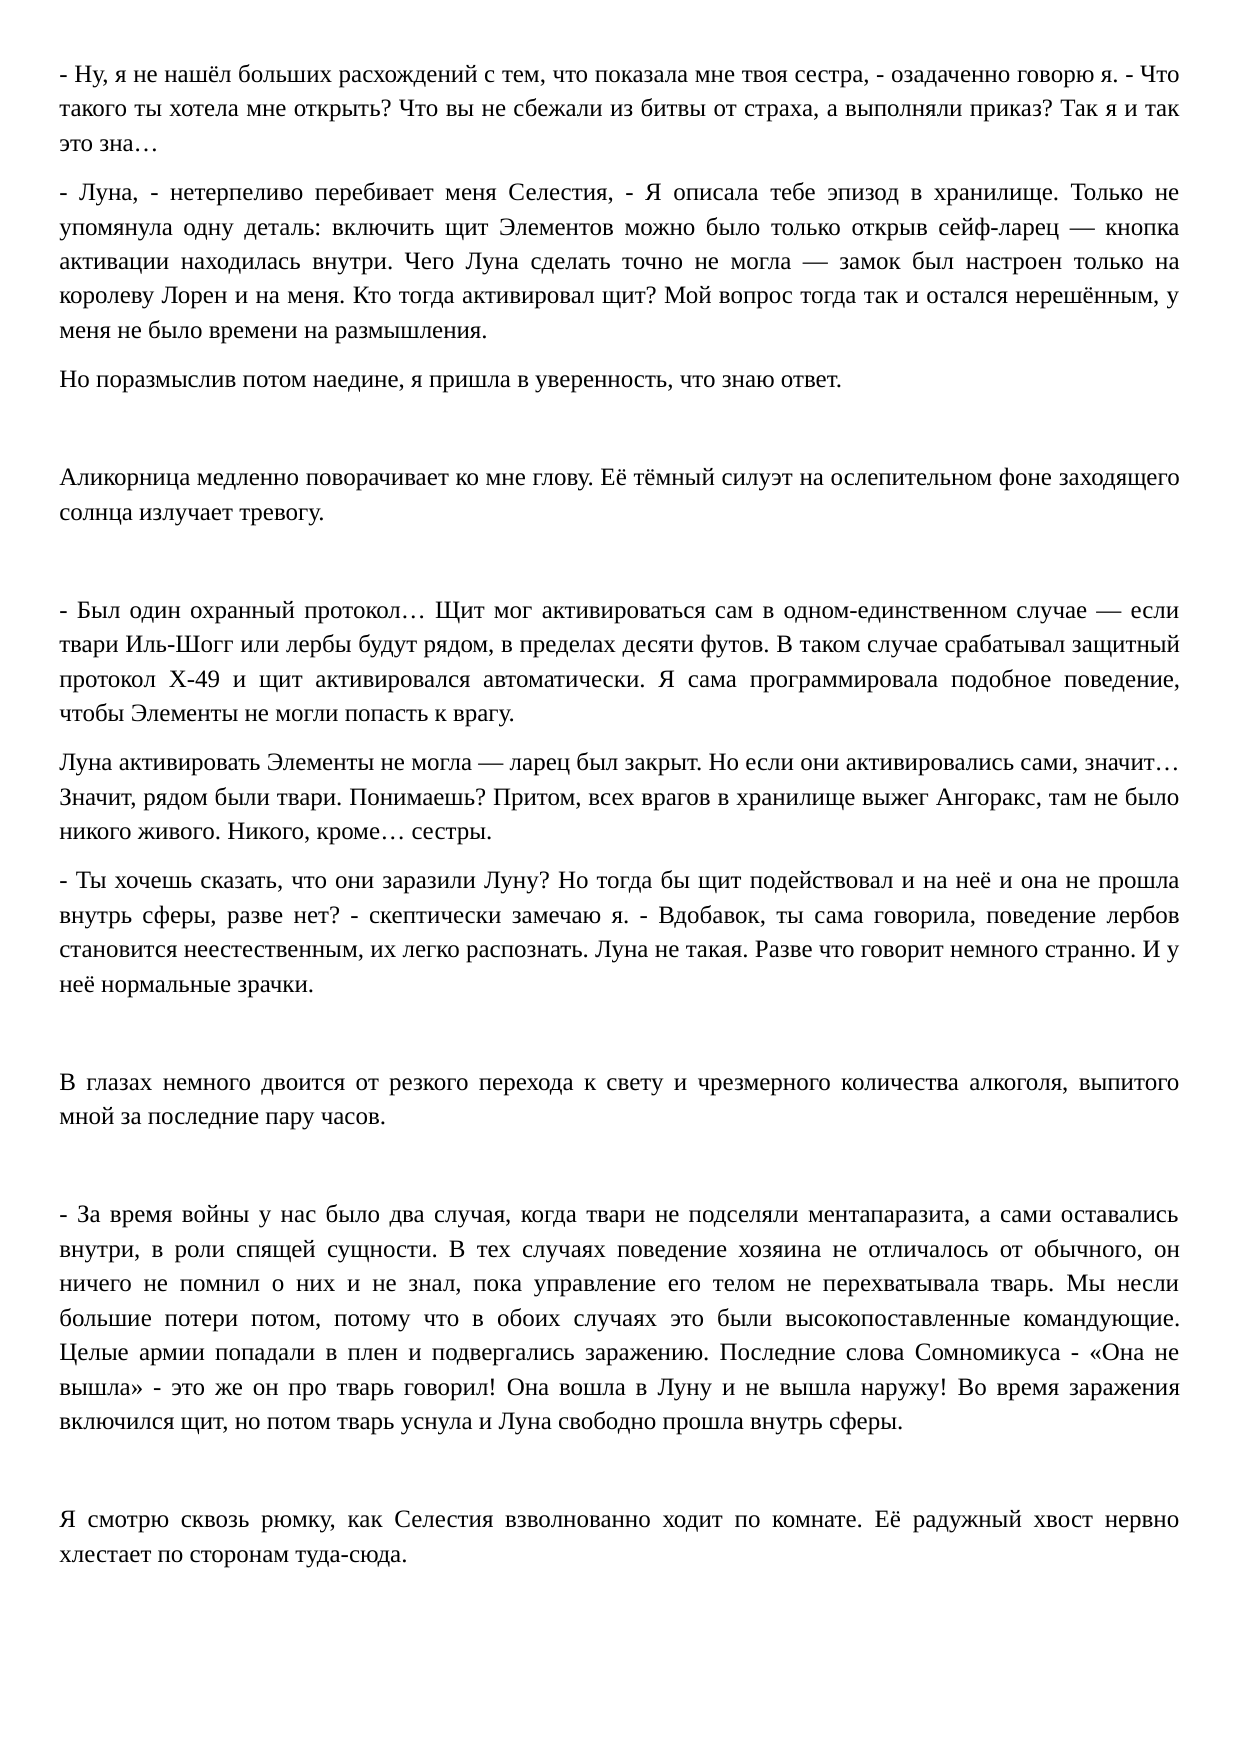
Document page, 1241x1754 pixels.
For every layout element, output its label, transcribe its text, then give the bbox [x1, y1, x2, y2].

text Я смотрю сквозь рюмку, как Селестия взволнованно ходит по комнате. Её радужный хвост нервно хлестает по сторонам туда-сюда. [59, 1504, 1181, 1568]
text Аликорница медленно поворачивает ко мне глову. Её тёмный силуэт на ослепительном фоне заходящего солнца излучает тревогу. [59, 462, 1181, 525]
text Но поразмыслив потом наедине, я пришла в уверенность, что знаю ответ. [59, 364, 1181, 393]
text - Ты хочешь сказать, что они заразили Луну? Но тогда бы щит подействовал и на неё и она не прошла внутрь сферы, разве нет? - скептически замечаю я. - Вдобавок, ты сама говорила, поведение лербов становится неестественным, их легко распознать. Луна не такая. Разве что говорит немного странно. И у неё нормальные зрачки. [59, 865, 1181, 997]
text В глазах немного двоится от резкого перехода к свету и чрезмерного количества алкоголя, выпитого мной за последние пару часов. [59, 1067, 1181, 1130]
text - За время войны у нас было два случая, когда твари не подселяли ментапаразита, а сами оставались внутри, в роли спящей сущности. В тех случаях поведение хозяина не отличалось от обычного, он ничего не помнил о них и не знал, пока управление его телом не перехватывала тварь. Мы несли большие потери потом, потому что в обоих случаях это были высокопоставленные командующие. Целые армии попадали в плен и подвергались заражению. Последние слова Сомномикуса - «Она не вышла» - это же он про тварь говорил! Она вошла в Луну и не вышла наружу! Во время заражения включился щит, но потом тварь уснула и Луна свободно прошла внутрь сферы. [59, 1199, 1181, 1435]
text - Луна, - нетерпеливо перебивает меня Селестия, - Я описала тебе эпизод в хранилище. Только не упомянула одну деталь: включить щит Элементов можно было только открыв сейф-ларец — кнопка активации находилась внутри. Чего Луна сделать точно не могла — замок был настроен только на королеву Лорен и на меня. Кто тогда активировал щит? Мой вопрос тогда так и остался нерешённым, у меня не было времени на размышления. [59, 177, 1181, 344]
text - Был один охранный протокол… Щит мог активироваться сам в одном-единственном случае — если твари Иль-Шогг или лербы будут рядом, в пределах десяти футов. В таком случае срабатывал защитный протокол X-49 и щит активировался автоматически. Я сама программировала подобное поведение, чтобы Элементы не могли попасть к врагу. [59, 595, 1181, 727]
text Луна активировать Элементы не могла — ларец был закрыт. Но если они активировались сами, значит… Значит, рядом были твари. Понимаешь? Притом, всех врагов в хранилище выжег Ангоракс, там не было никого живого. Никого, кроме… сестры. [59, 747, 1181, 845]
text - Ну, я не нашёл больших расхождений с тем, что показала мне твоя сестра, - озадаченно говорю я. - Что такого ты хотела мне открыть? Что вы не сбежали из битвы от страха, а выполняли приказ? Так я и так это зна… [59, 59, 1181, 157]
